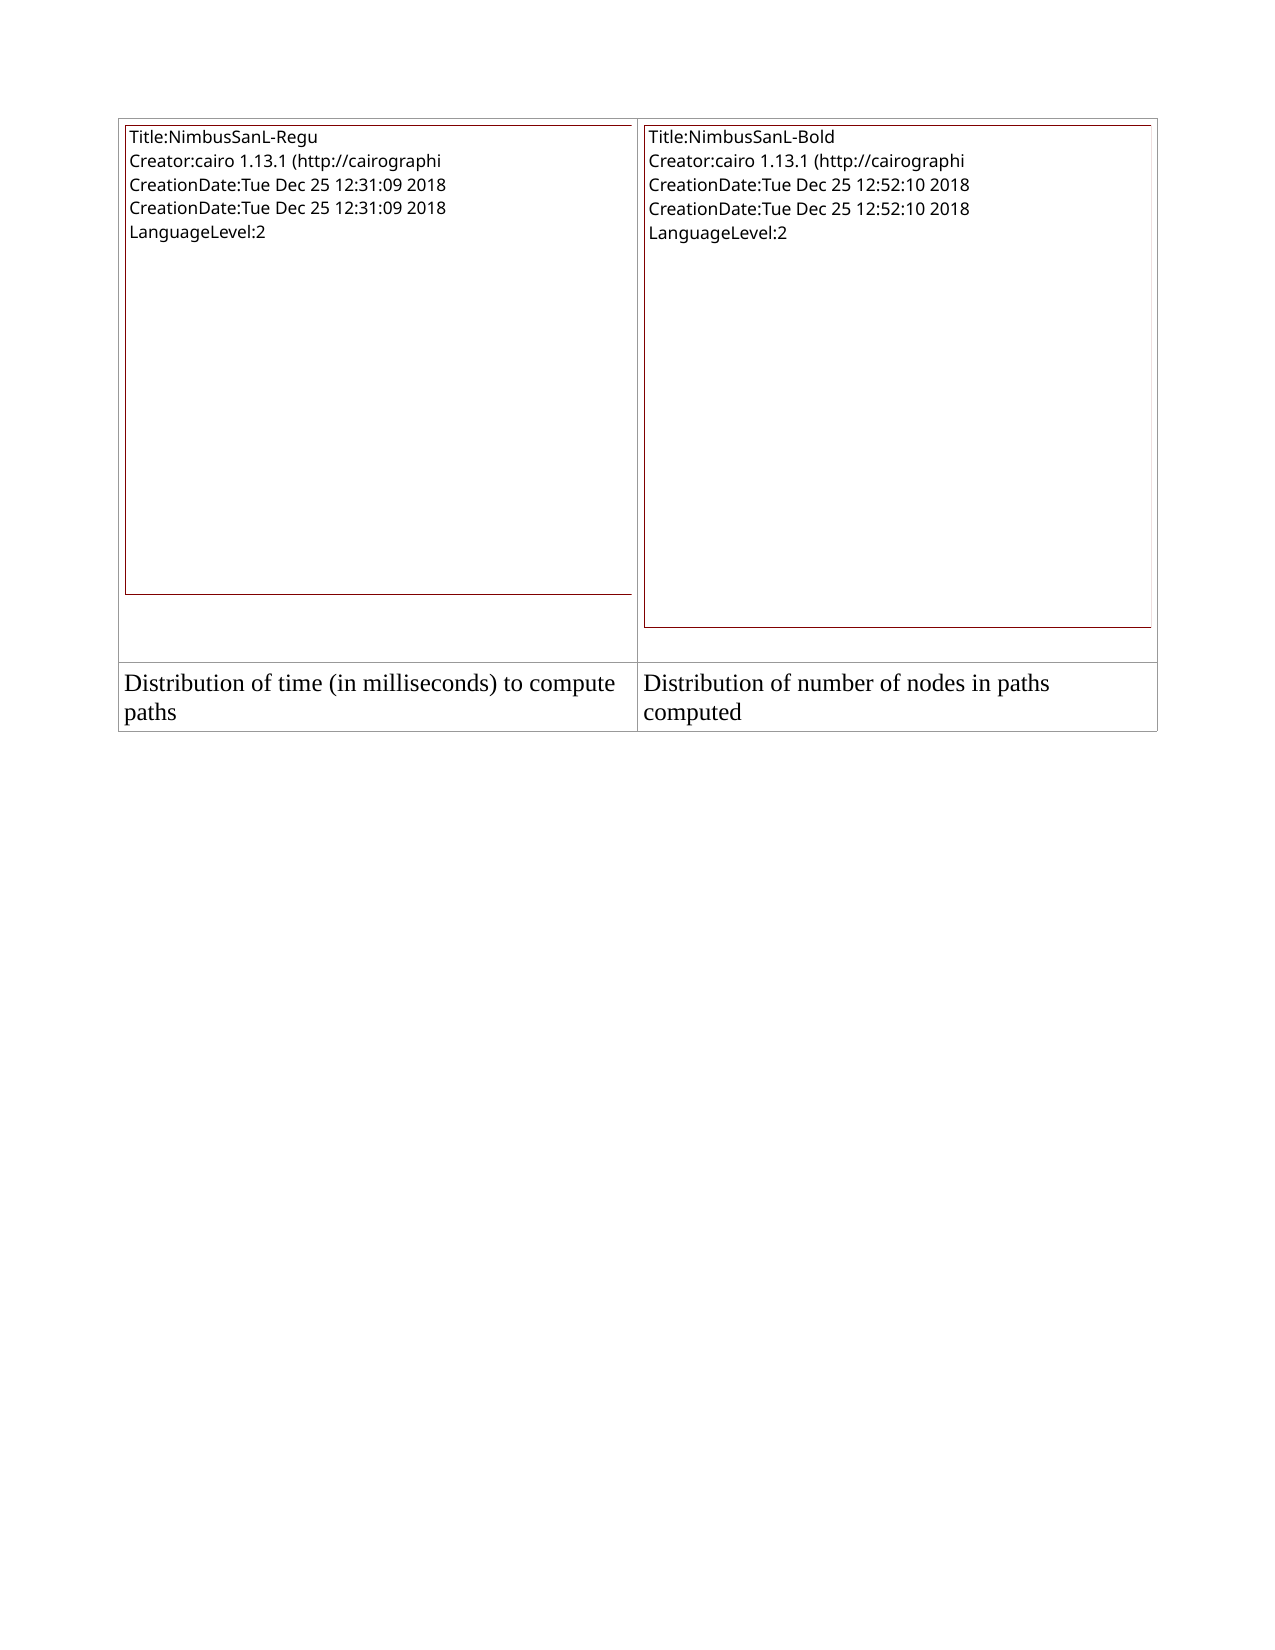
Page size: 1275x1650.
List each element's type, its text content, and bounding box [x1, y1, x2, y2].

table_cell Distribution of number of nodes in paths computed [638, 663, 1157, 731]
table_header [638, 119, 1157, 662]
table_header [119, 119, 637, 662]
table_cell Distribution of time (in milliseconds) to compute paths [119, 663, 637, 731]
